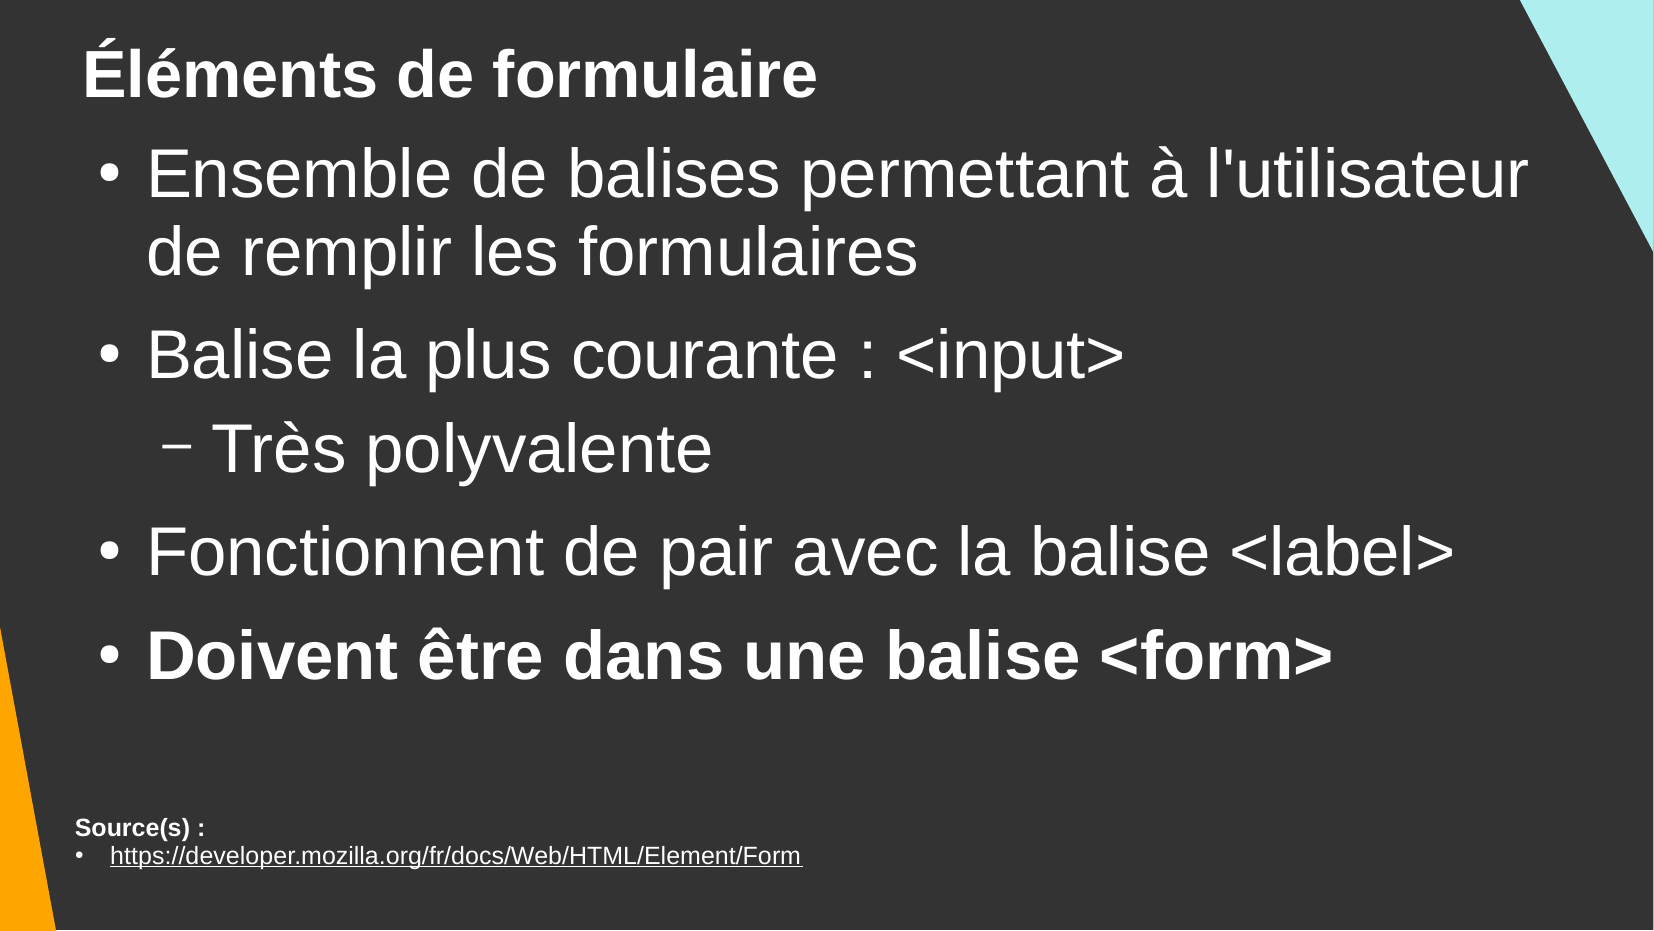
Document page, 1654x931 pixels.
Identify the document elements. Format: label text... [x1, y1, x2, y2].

text_box [1519, 0, 1654, 254]
list Ensemble de balises permettant à l'utilisateur de remplir les formulaires Balise la plus courante : <input> Très polyvalente Fonctionnent de pair avec la balise <label> Doivent être dans une balise <form> [80, 135, 1605, 700]
text_box Source(s) : https://developer.mozilla.org/fr/docs/Web/HTML/Element/Form [60, 806, 1546, 877]
title Éléments de formulaire [82, 37, 1588, 130]
text_box [0, 626, 57, 931]
